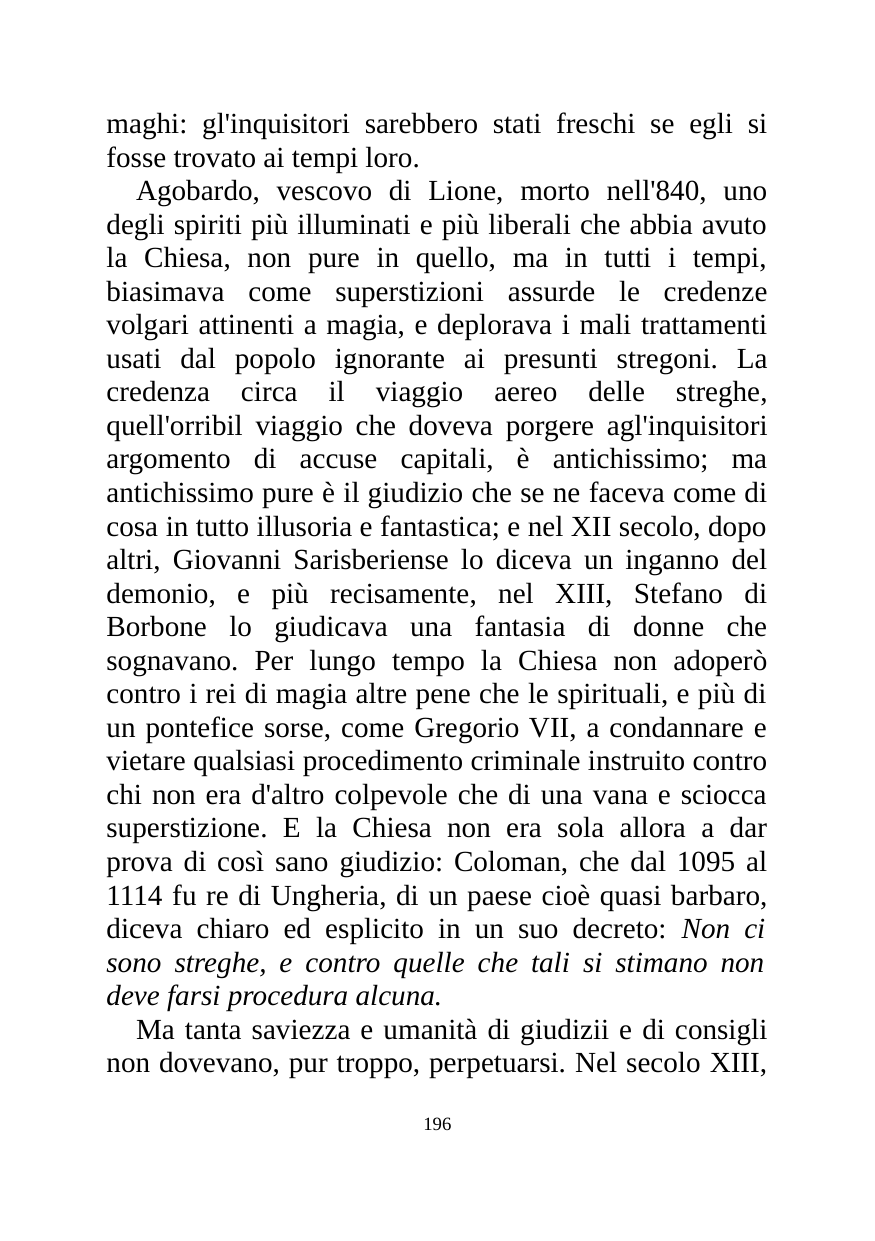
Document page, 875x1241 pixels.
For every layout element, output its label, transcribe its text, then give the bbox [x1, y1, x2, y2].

text maghi: gl'inquisitori sarebbero stati freschi se egli si fosse trovato ai tempi loro. [106, 106, 768, 173]
text Agobardo, vescovo di Lione, morto nell'840, uno degli spiriti più illuminati e più liberali che abbia avuto la Chiesa, non pure in quello, ma in tutti i tempi, biasimava come superstizioni assurde le credenze volgari attinenti a magia, e deplorava i mali trattamenti usati dal popolo ignorante ai presunti stregoni. La credenza circa il viaggio aereo delle streghe, quell'orribil viaggio che doveva porgere agl'inquisitori argomento di accuse capitali, è antichissimo; ma antichissimo pure è il giudizio che se ne faceva come di cosa in tutto illusoria e fantastica; e nel XII secolo, dopo altri, Giovanni Sarisberiense lo diceva un inganno del demonio, e più recisamente, nel XIII, Stefano di Borbone lo giudicava una fantasia di donne che sognavano. Per lungo tempo la Chiesa non adoperò contro i rei di magia altre pene che le spirituali, e più di un pontefice sorse, come Gregorio VII, a condannare e vietare qualsiasi procedimento criminale instruito contro chi non era d'altro colpevole che di una vana e sciocca superstizione. E la Chiesa non era sola allora a dar prova di così sano giudizio: Coloman, che dal 1095 al 1114 fu re di Ungheria, di un paese cioè quasi barbaro, diceva chiaro ed esplicito in un suo decreto: Non ci sono streghe, e contro quelle che tali si stimano non deve farsi procedura alcuna. [106, 173, 768, 1012]
text Ma tanta saviezza e umanità di giudizii e di consigli non dovevano, pur troppo, perpetuarsi. Nel secolo XIII, [106, 1012, 768, 1079]
